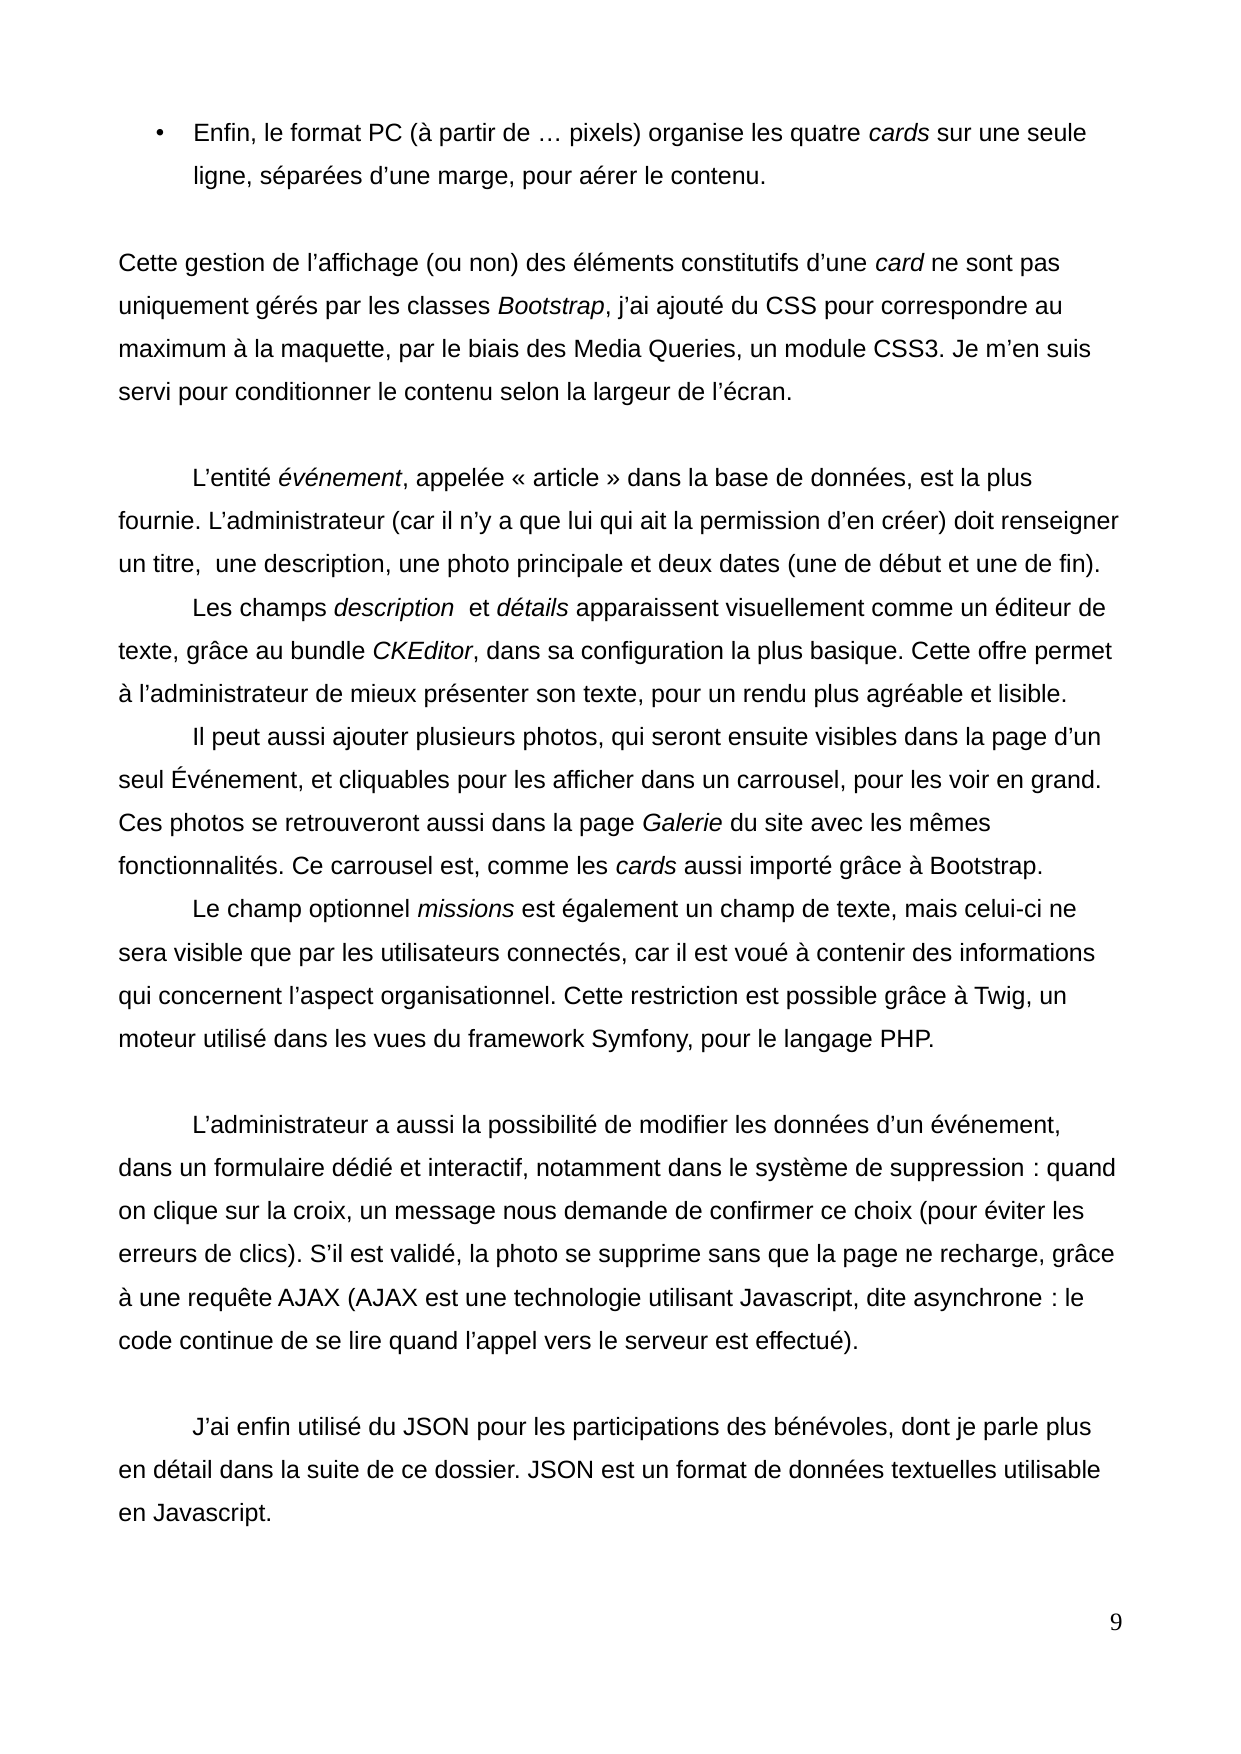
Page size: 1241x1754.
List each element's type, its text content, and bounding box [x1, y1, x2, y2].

text L’administrateur a aussi la possibilité de modifier les données d’un événement, dans un formulaire dédié et interactif, notamment dans le système de suppression : quand on clique sur la croix, un message nous demande de confirmer ce choix (pour éviter les erreurs de clics). S’il est validé, la photo se supprime sans que la page ne recharge, grâce à une requête AJAX (AJAX est une technologie utilisant Javascript, dite asynchrone : le code continue de se lire quand l’appel vers le serveur est effectué). [118, 1110, 1122, 1354]
text J’ai enfin utilisé du JSON pour les participations des bénévoles, dont je parle plus en détail dans la suite de ce dossier. JSON est un format de données textuelles utilisable en Javascript. [118, 1412, 1122, 1527]
text Les champs description et détails apparaissent visuellement comme un éditeur de texte, grâce au bundle CKEditor, dans sa configuration la plus basique. Cette offre permet à l’administrateur de mieux présenter son texte, pour un rendu plus agréable et lisible. [118, 593, 1122, 708]
text L’entité événement, appelée « article » dans la base de données, est la plus fournie. L’administrateur (car il n’y a que lui qui ait la permission d’en créer) doit renseigner un titre, une description, une photo principale et deux dates (une de début et une de fin). [118, 463, 1122, 578]
text Le champ optionnel missions est également un champ de texte, mais celui-ci ne sera visible que par les utilisateurs connectés, car il est voué à contenir des informations qui concernent l’aspect organisationnel. Cette restriction est possible grâce à Twig, un moteur utilisé dans les vues du framework Symfony, pour le langage PHP. [118, 894, 1122, 1053]
text Cette gestion de l’affichage (ou non) des éléments constitutifs d’une card ne sont pas uniquement gérés par les classes Bootstrap, j’ai ajouté du CSS pour correspondre au maximum à la maquette, par le biais des Media Queries, un module CSS3. Je m’en suis servi pour conditionner le contenu selon la largeur de l’écran. [118, 248, 1122, 406]
text Il peut aussi ajouter plusieurs photos, qui seront ensuite visibles dans la page d’un seul Événement, et cliquables pour les afficher dans un carrousel, pour les voir en grand. Ces photos se retrouveront aussi dans la page Galerie du site avec les mêmes fonctionnalités. Ce carrousel est, comme les cards aussi importé grâce à Bootstrap. [118, 722, 1122, 880]
list Enfin, le format PC (à partir de … pixels) organise les quatre cards sur une seule ligne, séparées d’une marge, pour aérer le contenu. [156, 118, 1122, 190]
